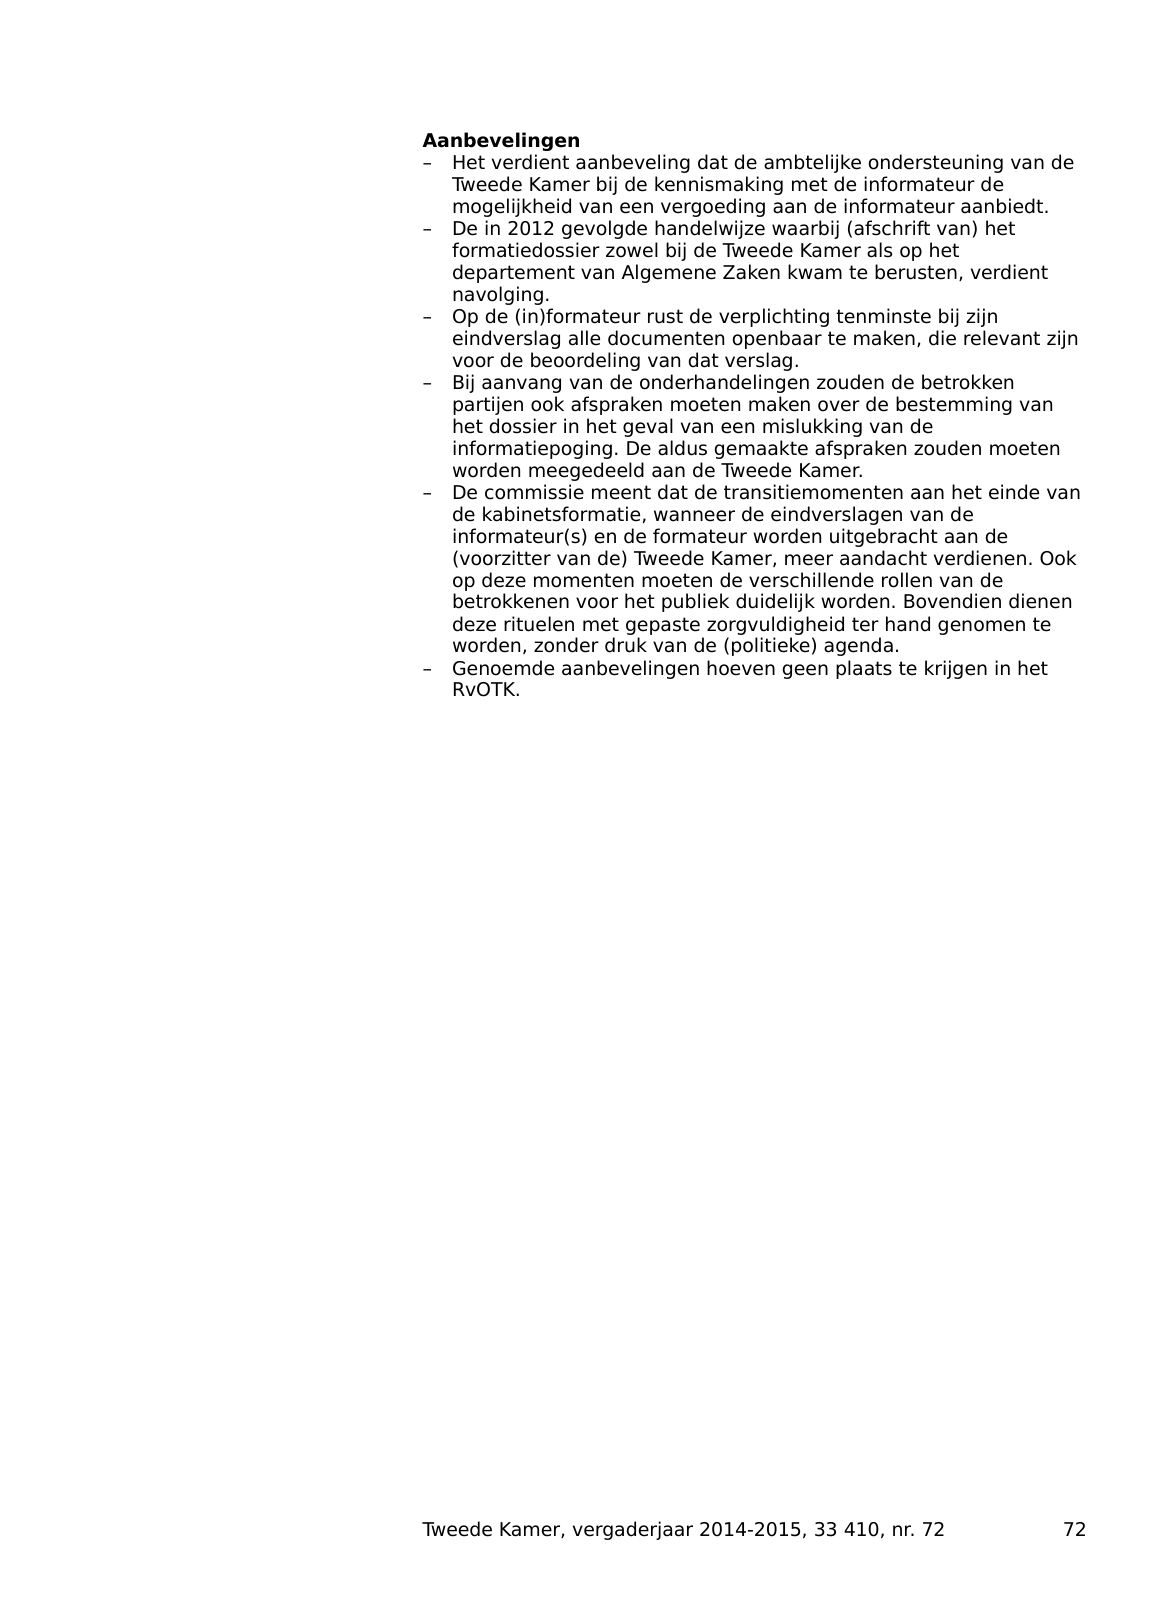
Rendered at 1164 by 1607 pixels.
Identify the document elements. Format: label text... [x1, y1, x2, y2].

text – Op de (in)formateur rust de verplichting tenminste bij zijn eindverslag alle documenten openbaar te maken, die relevant zijn voor de beoordeling van dat verslag. [422, 306, 1087, 372]
text – De in 2012 gevolgde handelwijze waarbij (afschrift van) het formatiedossier zowel bij de Tweede Kamer als op het departement van Algemene Zaken kwam te berusten, verdient navolging. [422, 218, 1087, 306]
text – Genoemde aanbevelingen hoeven geen plaats te krijgen in het RvOTK. [422, 657, 1087, 701]
text – De commissie meent dat de transitiemomenten aan het einde van de kabinetsformatie, wanneer de eindverslagen van de informateur(s) en de formateur worden uitgebracht aan de (voorzitter van de) Tweede Kamer, meer aandacht verdienen. Ook op deze momenten moeten de verschillende rollen van de betrokkenen voor het publiek duidelijk worden. Bovendien dienen deze rituelen met gepaste zorgvuldigheid ter hand genomen te worden, zonder druk van de (politieke) agenda. [422, 482, 1087, 657]
text – Het verdient aanbeveling dat de ambtelijke ondersteuning van de Tweede Kamer bij de kennismaking met de informateur de mogelijkheid van een vergoeding aan de informateur aanbiedt. [422, 152, 1087, 218]
text – Bij aanvang van de onderhandelingen zouden de betrokken partijen ook afspraken moeten maken over de bestemming van het dossier in het geval van een mislukking van de informatiepoging. De aldus gemaakte afspraken zouden moeten worden meegedeeld aan de Tweede Kamer. [422, 372, 1087, 482]
subtitle Aanbevelingen [422, 130, 1087, 152]
